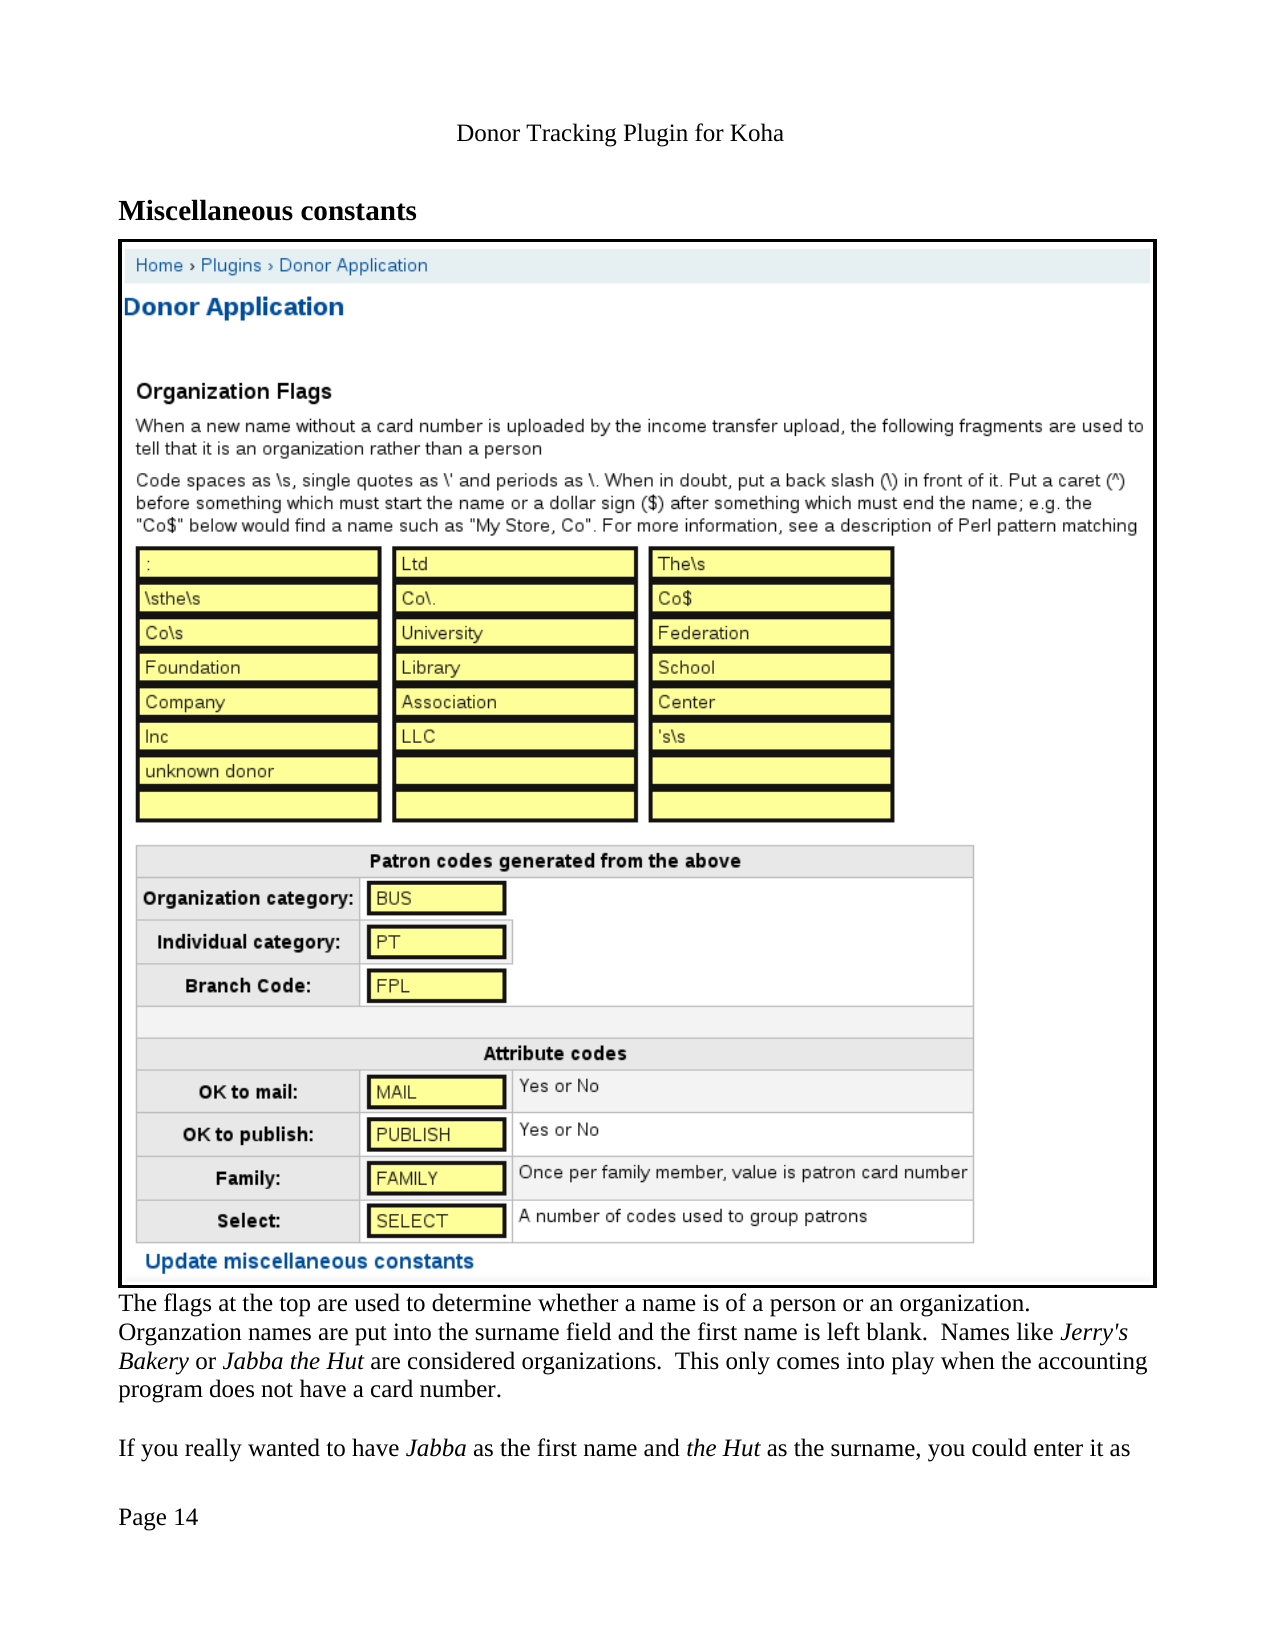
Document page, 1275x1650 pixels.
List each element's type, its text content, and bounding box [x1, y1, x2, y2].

text [122, 242, 1153, 1285]
text The flags at the top are used to determine whether a name is of a person or an organization. Organzation names are put into the surname field and the first name is left blank. Names like Jerry's Bakery or Jabba the Hut are considered organizations. This only comes into play when the accounting program does not have a card number. [118, 1288, 1157, 1403]
picture [124, 245, 1151, 1282]
subtitle Miscellaneous constants [118, 193, 1157, 226]
text If you really wanted to have Jabba as the first name and the Hut as the surname, you could enter it as [118, 1433, 1157, 1461]
